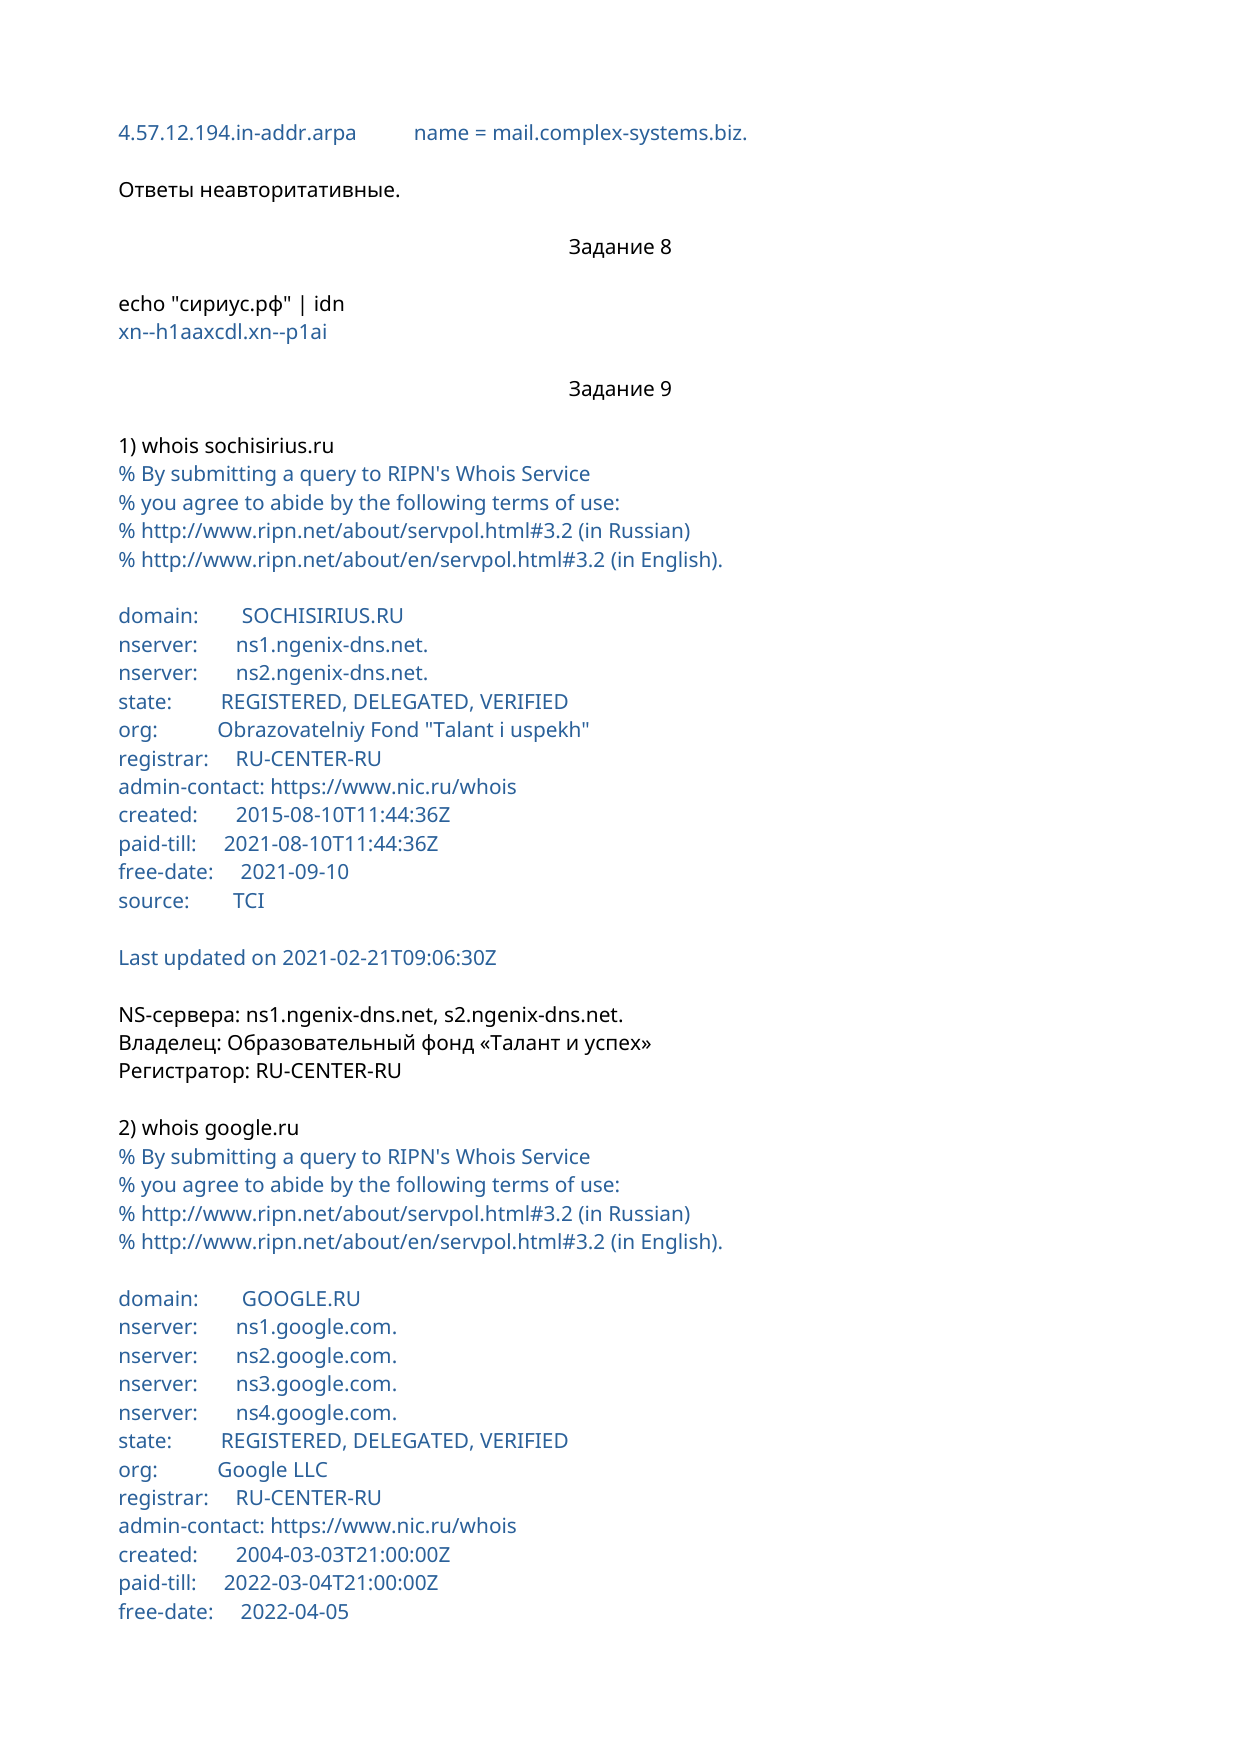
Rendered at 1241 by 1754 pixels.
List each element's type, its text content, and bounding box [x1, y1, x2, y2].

text nserver: ns1.google.com. [118, 1312, 1122, 1341]
text source: TCI [118, 886, 1122, 914]
text nserver: ns2.google.com. [118, 1341, 1122, 1369]
text paid-till: 2022-03-04T21:00:00Z [118, 1568, 1122, 1597]
text created: 2015-08-10T11:44:36Z [118, 801, 1122, 829]
text paid-till: 2021-08-10T11:44:36Z [118, 829, 1122, 857]
text echo "сириус.рф" | idn [118, 289, 1122, 317]
text % By submitting a query to RIPN's Whois Service [118, 459, 1122, 488]
text % http://www.ripn.net/about/en/servpol.html#3.2 (in English). [118, 1227, 1122, 1256]
text free-date: 2022-04-05 [118, 1597, 1122, 1625]
text nserver: ns1.ngenix-dns.net. [118, 630, 1122, 658]
text % you agree to abide by the following terms of use: [118, 488, 1122, 516]
text free-date: 2021-09-10 [118, 857, 1122, 886]
text registrar: RU-CENTER-RU [118, 744, 1122, 772]
text domain: SOCHISIRIUS.RU [118, 602, 1122, 630]
text nserver: ns3.google.com. [118, 1369, 1122, 1398]
text Ответы неавторитативные. [118, 175, 1122, 203]
text % you agree to abide by the following terms of use: [118, 1170, 1122, 1199]
text org: Google LLC [118, 1455, 1122, 1483]
text xn--h1aaxcdl.xn--p1ai [118, 317, 1122, 346]
text nserver: ns4.google.com. [118, 1398, 1122, 1426]
text % http://www.ripn.net/about/servpol.html#3.2 (in Russian) [118, 1199, 1122, 1227]
text created: 2004-03-03T21:00:00Z [118, 1540, 1122, 1568]
text admin-contact: https://www.nic.ru/whois [118, 1512, 1122, 1540]
text state: REGISTERED, DELEGATED, VERIFIED [118, 1426, 1122, 1455]
text Задание 8 [118, 232, 1122, 260]
text org: Obrazovatelniy Fond "Talant i uspekh" [118, 715, 1122, 744]
text domain: GOOGLE.RU [118, 1284, 1122, 1312]
text Регистратор: RU-CENTER-RU [118, 1057, 1122, 1085]
text NS-сервера: ns1.ngenix-dns.net, s2.ngenix-dns.net. [118, 1000, 1122, 1028]
text 4.57.12.194.in-addr.arpa name = mail.complex-systems.biz. [118, 118, 1122, 147]
text nserver: ns2.ngenix-dns.net. [118, 658, 1122, 687]
text registrar: RU-CENTER-RU [118, 1483, 1122, 1512]
text Задание 9 [118, 374, 1122, 402]
text admin-contact: https://www.nic.ru/whois [118, 772, 1122, 801]
text 2) whois google.ru [118, 1113, 1122, 1142]
text state: REGISTERED, DELEGATED, VERIFIED [118, 687, 1122, 715]
text Владелец: Образовательный фонд «Талант и успех» [118, 1028, 1122, 1057]
text % http://www.ripn.net/about/en/servpol.html#3.2 (in English). [118, 545, 1122, 573]
text % http://www.ripn.net/about/servpol.html#3.2 (in Russian) [118, 516, 1122, 545]
text Last updated on 2021-02-21T09:06:30Z [118, 943, 1122, 971]
text % By submitting a query to RIPN's Whois Service [118, 1142, 1122, 1170]
text 1) whois sochisirius.ru [118, 431, 1122, 459]
